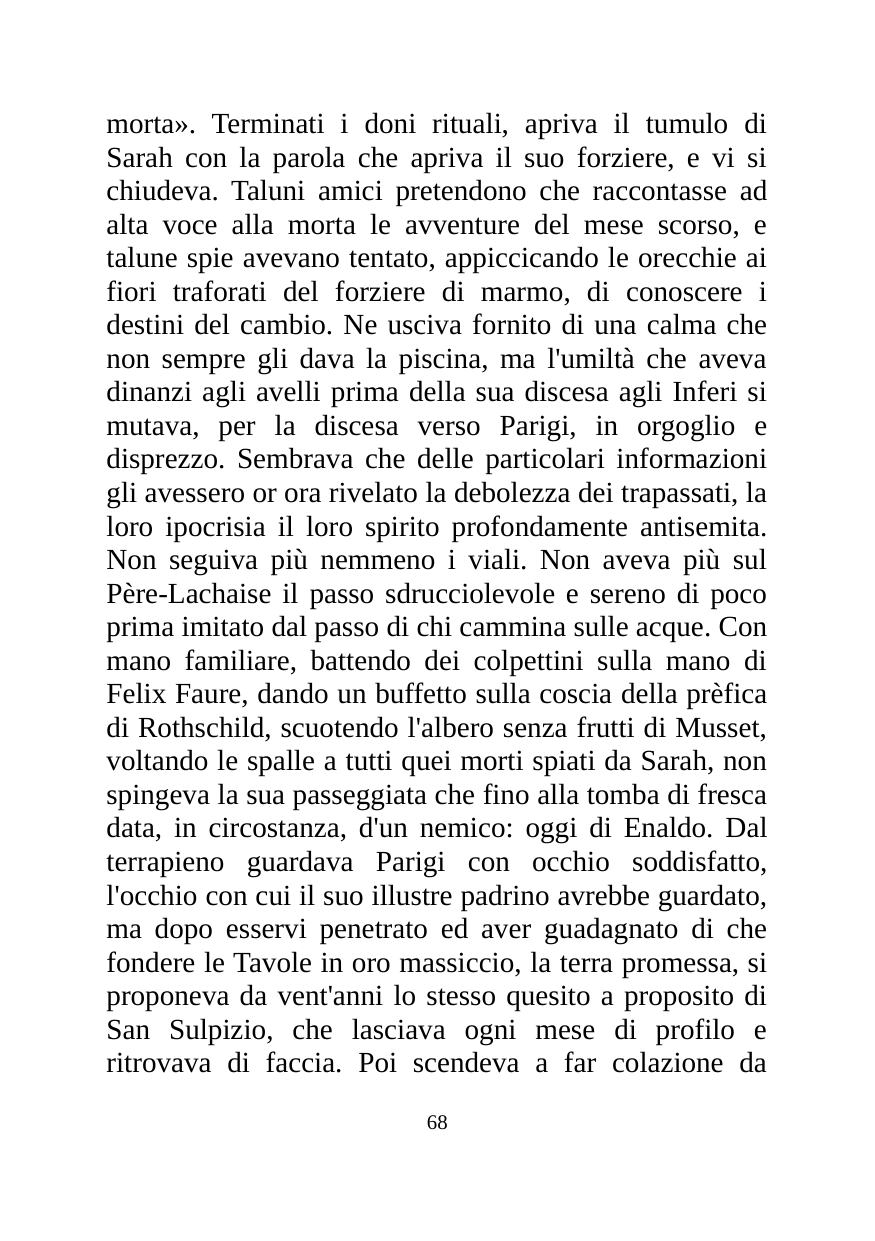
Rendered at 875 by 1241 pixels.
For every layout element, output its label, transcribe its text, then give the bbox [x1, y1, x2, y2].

text morta». Terminati i doni rituali, apriva il tumulo di Sarah con la parola che apriva il suo forziere, e vi si chiudeva. Taluni amici pretendono che raccontasse ad alta voce alla morta le avventure del mese scorso, e talune spie avevano tentato, appiccicando le orecchie ai fiori traforati del forziere di marmo, di conoscere i destini del cambio. Ne usciva fornito di una calma che non sempre gli dava la piscina, ma l'umiltà che aveva dinanzi agli avelli prima della sua discesa agli Inferi si mutava, per la discesa verso Parigi, in orgoglio e disprezzo. Sembrava che delle particolari informazioni gli avessero or ora rivelato la debolezza dei trapassati, la loro ipocrisia il loro spirito profondamente antisemita. Non seguiva più nemmeno i viali. Non aveva più sul Père-Lachaise il passo sdrucciolevole e sereno di poco prima imitato dal passo di chi cammina sulle acque. Con mano familiare, battendo dei colpettini sulla mano di Felix Faure, dando un buffetto sulla coscia della prèfica di Rothschild, scuotendo l'albero senza frutti di Musset, voltando le spalle a tutti quei morti spiati da Sarah, non spingeva la sua passeggiata che fino alla tomba di fresca data, in circostanza, d'un nemico: oggi di Enaldo. Dal terrapieno guardava Parigi con occhio soddisfatto, l'occhio con cui il suo illustre padrino avrebbe guardato, ma dopo esservi penetrato ed aver guadagnato di che fondere le Tavole in oro massiccio, la terra promessa, si proponeva da vent'anni lo stesso quesito a proposito di San Sulpizio, che lasciava ogni mese di profilo e ritrovava di faccia. Poi scendeva a far colazione da [106, 106, 768, 1079]
